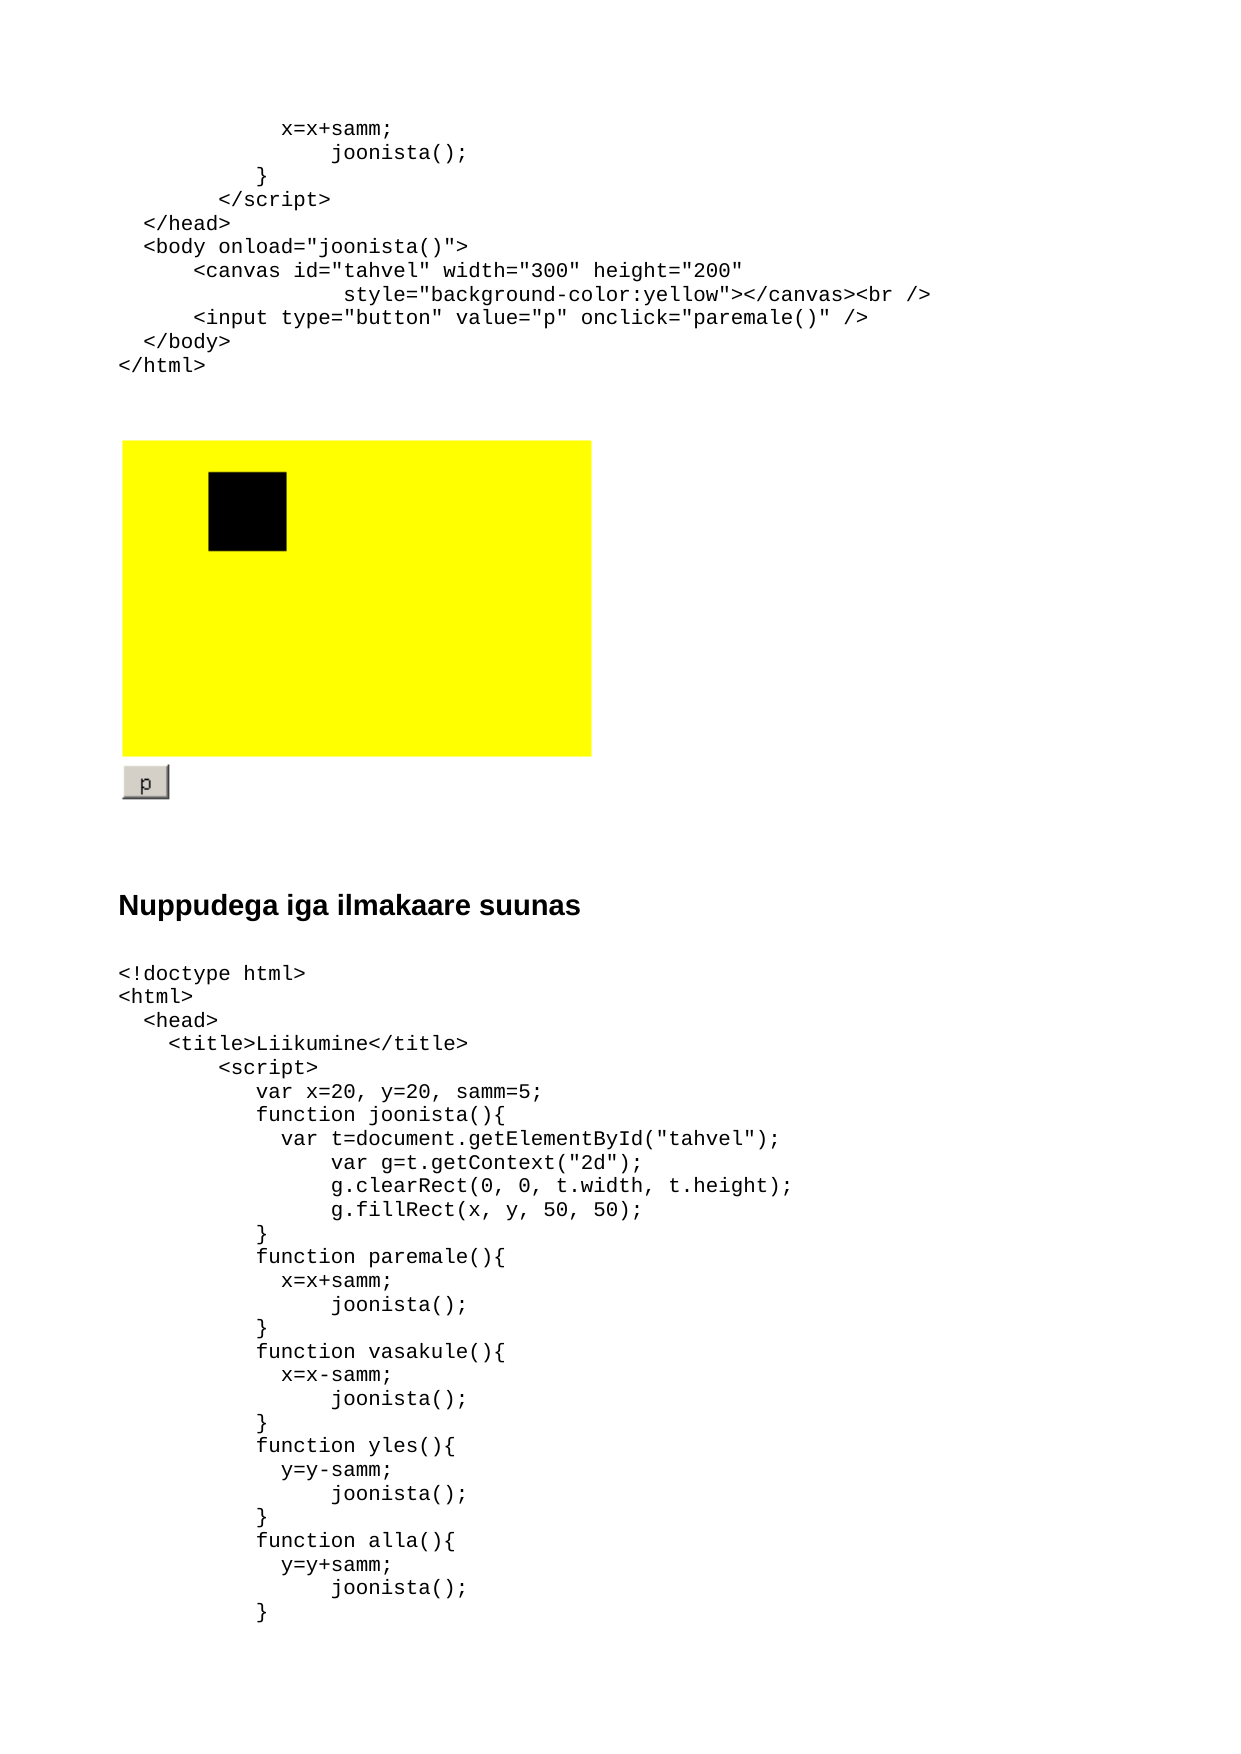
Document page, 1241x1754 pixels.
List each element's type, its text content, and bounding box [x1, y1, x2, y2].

text <script> [118, 1057, 1122, 1081]
text x=x-samm; [118, 1364, 1122, 1388]
text style="background-color:yellow"></canvas><br /> [118, 284, 1122, 307]
text function vasakule(){ [118, 1341, 1122, 1364]
text g.clearRect(0, 0, t.width, t.height); [118, 1175, 1122, 1199]
text var x=20, y=20, samm=5; [118, 1081, 1122, 1104]
text x=x+samm; [118, 118, 1122, 142]
text } [118, 1506, 1122, 1530]
text </script> [118, 189, 1122, 213]
text function yles(){ [118, 1435, 1122, 1459]
text </body> [118, 331, 1122, 354]
text var g=t.getContext("2d"); [118, 1152, 1122, 1175]
text function alla(){ [118, 1530, 1122, 1554]
text joonista(); [118, 1577, 1122, 1601]
text <body onload="joonista()"> [118, 236, 1122, 260]
text } [118, 1317, 1122, 1341]
text var t=document.getElementById("tahvel"); [118, 1128, 1122, 1152]
text joonista(); [118, 1483, 1122, 1506]
text <canvas id="tahvel" width="300" height="200" [118, 260, 1122, 284]
text <title>Liikumine</title> [118, 1033, 1122, 1057]
text } [118, 1223, 1122, 1246]
text x=x+samm; [118, 1270, 1122, 1293]
text function joonista(){ [118, 1104, 1122, 1128]
text } [118, 1601, 1122, 1624]
subtitle Nuppudega iga ilmakaare suunas [118, 888, 1122, 921]
text joonista(); [118, 142, 1122, 165]
text <head> [118, 1010, 1122, 1033]
text joonista(); [118, 1388, 1122, 1412]
text joonista(); [118, 1293, 1122, 1317]
text y=y+samm; [118, 1554, 1122, 1577]
text g.fillRect(x, y, 50, 50); [118, 1199, 1122, 1223]
text } [118, 1412, 1122, 1435]
text <input type="button" value="p" onclick="paremale()" /> [118, 307, 1122, 331]
text y=y-samm; [118, 1459, 1122, 1483]
text </head> [118, 213, 1122, 236]
text </html> [118, 354, 1122, 378]
text <html> [118, 986, 1122, 1010]
text } [118, 165, 1122, 189]
text <!doctype html> [118, 962, 1122, 986]
text function paremale(){ [118, 1246, 1122, 1270]
